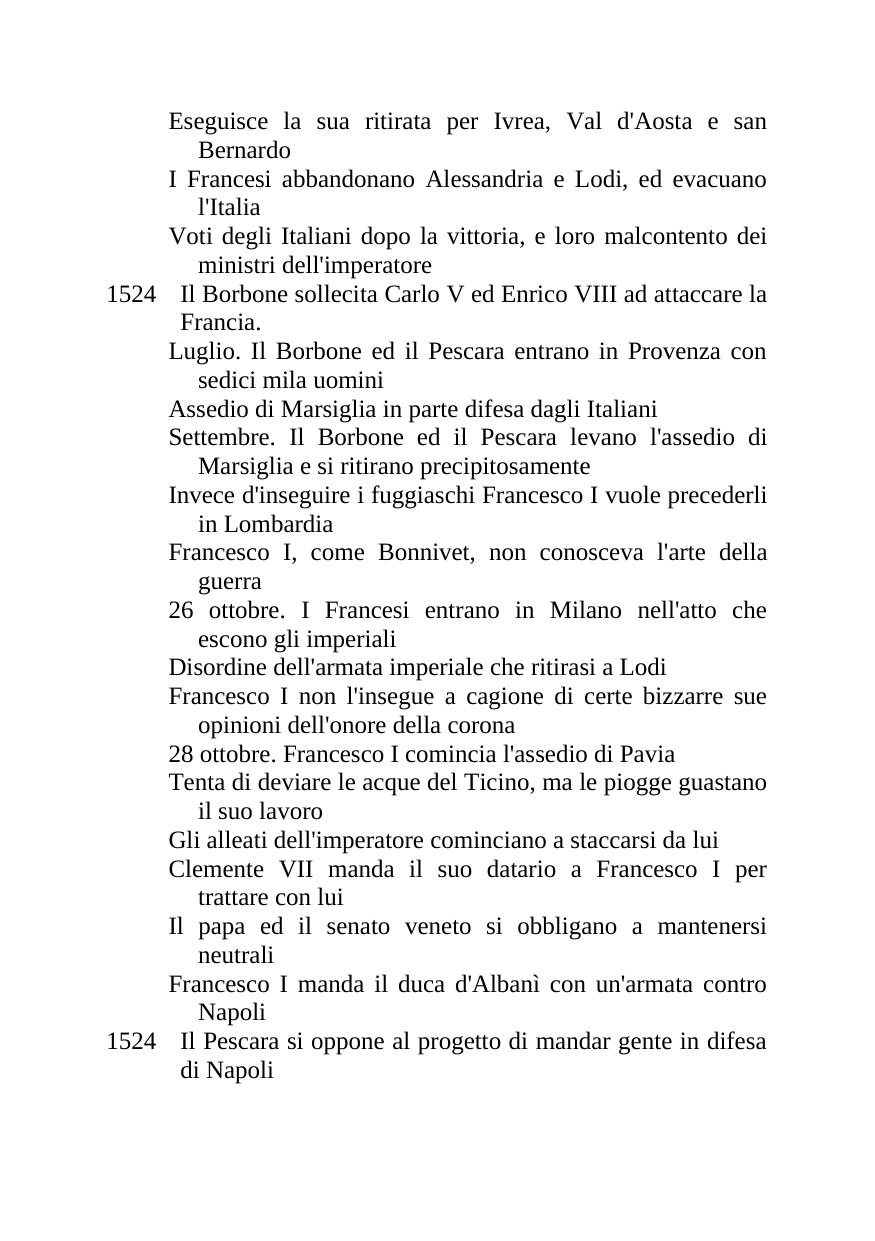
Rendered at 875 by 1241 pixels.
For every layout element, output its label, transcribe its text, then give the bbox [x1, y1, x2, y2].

text Il papa ed il senato veneto si obbligano a mantenersi neutrali [168, 911, 768, 969]
text 28 ottobre. Francesco I comincia l'assedio di Pavia [168, 739, 768, 767]
text Invece d'inseguire i fuggiaschi Francesco I vuole precederli in Lombardia [168, 480, 768, 537]
text Settembre. Il Borbone ed il Pescara levano l'assedio di Marsiglia e si ritirano precipitosamente [168, 422, 768, 480]
text I Francesi abbandonano Alessandria e Lodi, ed evacuano l'Italia [168, 164, 768, 221]
text Eseguisce la sua ritirata per Ivrea, Val d'Aosta e san Bernardo [168, 106, 768, 164]
text Gli alleati dell'imperatore cominciano a staccarsi da lui [168, 825, 768, 854]
text Disordine dell'armata imperiale che ritirasi a Lodi [168, 652, 768, 681]
text Clemente VII manda il suo datario a Francesco I per trattare con lui [168, 854, 768, 911]
text 1524 Il Borbone sollecita Carlo V ed Enrico VIII ad attaccare la Francia. [106, 279, 768, 336]
text Assedio di Marsiglia in parte difesa dagli Italiani [168, 394, 768, 422]
text 1524 Il Pescara si oppone al progetto di mandar gente in difesa di Napoli [106, 1026, 768, 1084]
text Voti degli Italiani dopo la vittoria, e loro malcontento dei ministri dell'imperatore [168, 221, 768, 279]
text Francesco I manda il duca d'Albanì con un'armata contro Napoli [168, 969, 768, 1026]
text Francesco I, come Bonnivet, non conosceva l'arte della guerra [168, 537, 768, 595]
text Tenta di deviare le acque del Ticino, ma le piogge guastano il suo lavoro [168, 767, 768, 825]
text Francesco I non l'insegue a cagione di certe bizzarre sue opinioni dell'onore della corona [168, 681, 768, 739]
text Luglio. Il Borbone ed il Pescara entrano in Provenza con sedici mila uomini [168, 336, 768, 394]
text 26 ottobre. I Francesi entrano in Milano nell'atto che escono gli imperiali [168, 595, 768, 652]
